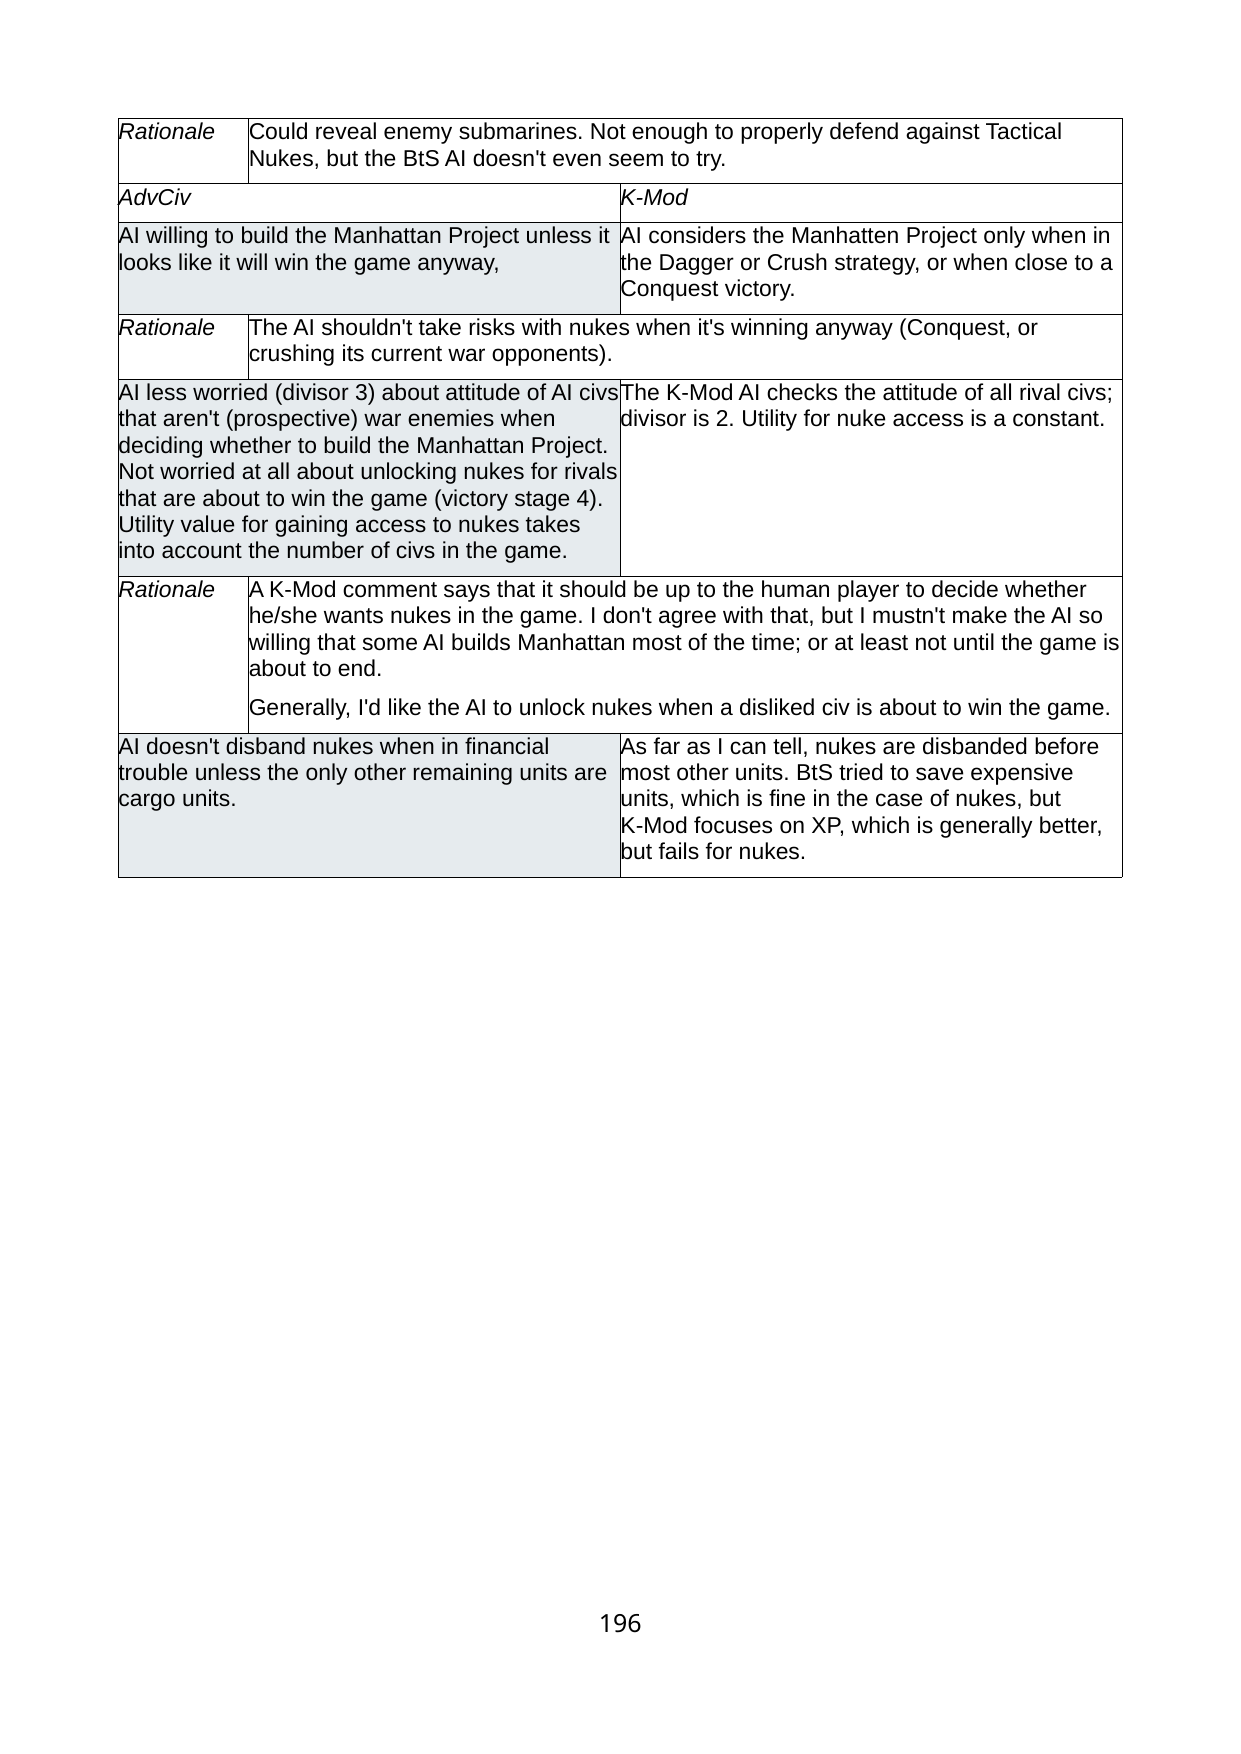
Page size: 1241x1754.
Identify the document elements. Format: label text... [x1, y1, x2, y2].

table_cell AI doesn't disband nukes when in financial trouble unless the only other remaining units are cargo units. [119, 734, 620, 877]
table_cell A K-Mod comment says that it should be up to the human player to decide whether he/she wants nukes in the game. I don't agree with that, but I mustn't make the AI so willing that some AI builds Manhattan most of the time; or at least not until the game is about to end. Generally, I'd like the AI to unlock nukes when a disliked civ is about to win the game. [249, 577, 1122, 733]
table_cell The AI shouldn't take risks with nukes when it's winning anyway (Conquest, or crushing its current war opponents). [249, 315, 1122, 379]
table_cell AdvCiv [119, 184, 620, 222]
table_cell AI less worried (divisor 3) about attitude of AI civs that aren't (prospective) war enemies when deciding whether to build the Manhattan Project. Not worried at all about unlocking nukes for rivals that are about to win the game (victory stage 4). Utility value for gaining access to nukes takes into account the number of civs in the game. [119, 380, 620, 576]
table_cell As far as I can tell, nukes are disbanded before most other units. BtS tried to save expensive units, which is fine in the case of nukes, but K‑Mod focuses on XP, which is generally better, but fails for nukes. [621, 734, 1122, 877]
table_cell K-Mod [621, 184, 1122, 222]
table_cell Rationale [119, 577, 248, 733]
table_cell AI willing to build the Manhattan Project unless it looks like it will win the game anyway, [119, 223, 620, 314]
table_cell Could reveal enemy submarines. Not enough to properly defend against Tactical Nukes, but the BtS AI doesn't even seem to try. [249, 119, 1122, 183]
table_cell Rationale [119, 315, 248, 379]
table_cell AI considers the Manhatten Project only when in the Dagger or Crush strategy, or when close to a Conquest victory. [621, 223, 1122, 314]
table_cell The K-Mod AI checks the attitude of all rival civs; divisor is 2. Utility for nuke access is a constant. [621, 380, 1122, 576]
table_cell Rationale [119, 119, 248, 183]
